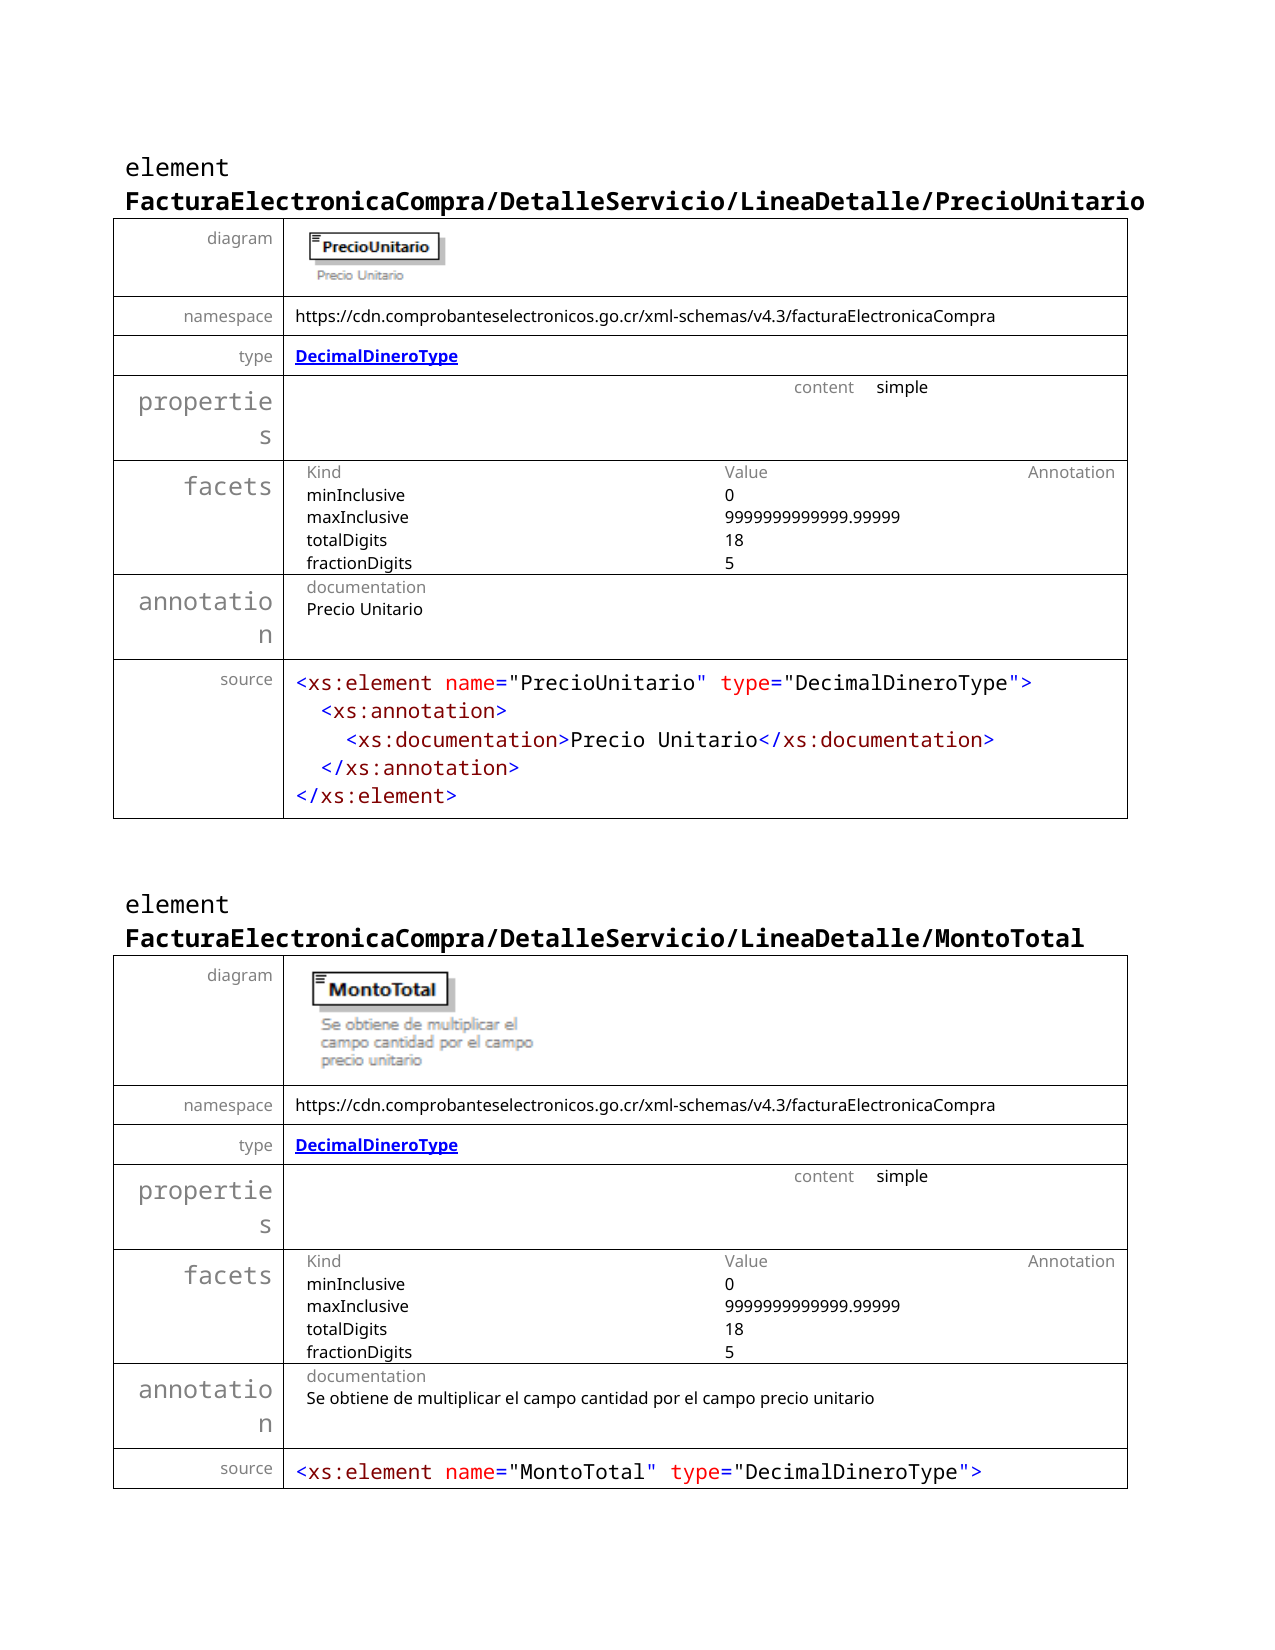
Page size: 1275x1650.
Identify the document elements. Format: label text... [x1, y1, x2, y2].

table_header Value [713, 461, 1017, 483]
table_cell [1017, 1340, 1127, 1363]
table_header documentation [295, 1364, 1127, 1387]
table_cell [1017, 1318, 1127, 1340]
table_header simple [865, 1165, 1127, 1187]
table_cell maxInclusive [295, 1295, 713, 1318]
table_cell namespace [114, 1086, 283, 1124]
table_header Kind [295, 461, 713, 483]
table_header documentation [295, 575, 1127, 598]
table_cell 9999999999999.99999 [713, 1295, 1017, 1318]
table_cell <xs:element name="PrecioUnitario" type="DecimalDineroType"> <xs:annotation> <xs:documentation>Precio Unitario</xs:documentation> </xs:annotation> </xs:element> [284, 660, 1127, 818]
table_cell facets [114, 1250, 283, 1363]
table_cell [284, 376, 1127, 459]
table_header content [295, 376, 865, 398]
table_cell DecimalDineroType [284, 336, 1127, 375]
table_cell facets [114, 461, 283, 574]
table_header content [295, 1165, 865, 1187]
table_cell [1017, 1272, 1127, 1295]
table_cell 18 [713, 1318, 1017, 1340]
table_cell properties [114, 1165, 283, 1248]
table_cell <xs:element name="MontoTotal" type="DecimalDineroType"> [284, 1449, 1127, 1487]
table_cell annotation [114, 1364, 283, 1448]
table_cell 5 [713, 1340, 1017, 1363]
table_cell [1017, 1295, 1127, 1318]
table_cell type [114, 1125, 283, 1164]
table_cell 0 [713, 483, 1017, 506]
table_cell source [114, 660, 283, 818]
table_cell [1017, 529, 1127, 551]
table_cell 5 [713, 551, 1017, 574]
table_header diagram [114, 219, 283, 296]
table_header [284, 956, 1127, 1085]
text element FacturaElectronicaCompra/DetalleServicio/LineaDetalle/MontoTotal [125, 887, 1150, 955]
table_cell [284, 461, 295, 574]
table_cell Se obtiene de multiplicar el campo cantidad por el campo precio unitario [295, 1387, 1127, 1410]
text element FacturaElectronicaCompra/DetalleServicio/LineaDetalle/PrecioUnitario [125, 150, 1150, 218]
table_cell properties [114, 376, 283, 459]
table_header Kind [295, 1250, 713, 1272]
table_cell type [114, 336, 283, 375]
table_cell source [114, 1449, 283, 1487]
table_cell namespace [114, 297, 283, 335]
table_cell [1017, 551, 1127, 574]
table_cell fractionDigits [295, 1340, 713, 1363]
table_cell [284, 1364, 1127, 1448]
table_header diagram [114, 956, 283, 1085]
table_header Annotation [1017, 461, 1127, 483]
table_cell [1017, 483, 1127, 506]
table_cell 0 [713, 1272, 1017, 1295]
table_header Annotation [1017, 1250, 1127, 1272]
table_cell totalDigits [295, 529, 713, 551]
table_cell DecimalDineroType [284, 1125, 1127, 1164]
table_cell [284, 1165, 1127, 1248]
table_cell minInclusive [295, 1272, 713, 1295]
table_cell 18 [713, 529, 1017, 551]
table_header [284, 219, 1127, 296]
table_header Value [713, 1250, 1017, 1272]
table_cell 9999999999999.99999 [713, 506, 1017, 529]
table_cell Precio Unitario [295, 598, 1127, 621]
table_cell [1017, 506, 1127, 529]
table_cell fractionDigits [295, 551, 713, 574]
table_cell annotation [114, 575, 283, 659]
picture [295, 227, 460, 289]
picture [295, 964, 551, 1077]
table_cell maxInclusive [295, 506, 713, 529]
table_cell [284, 1250, 295, 1363]
table_cell https://cdn.comprobanteselectronicos.go.cr/xml-schemas/v4.3/facturaElectronicaCompra [284, 1086, 1127, 1124]
table_cell [284, 575, 1127, 659]
table_cell minInclusive [295, 483, 713, 506]
table_cell totalDigits [295, 1318, 713, 1340]
table_header simple [865, 376, 1127, 398]
table_cell https://cdn.comprobanteselectronicos.go.cr/xml-schemas/v4.3/facturaElectronicaCompra [284, 297, 1127, 335]
